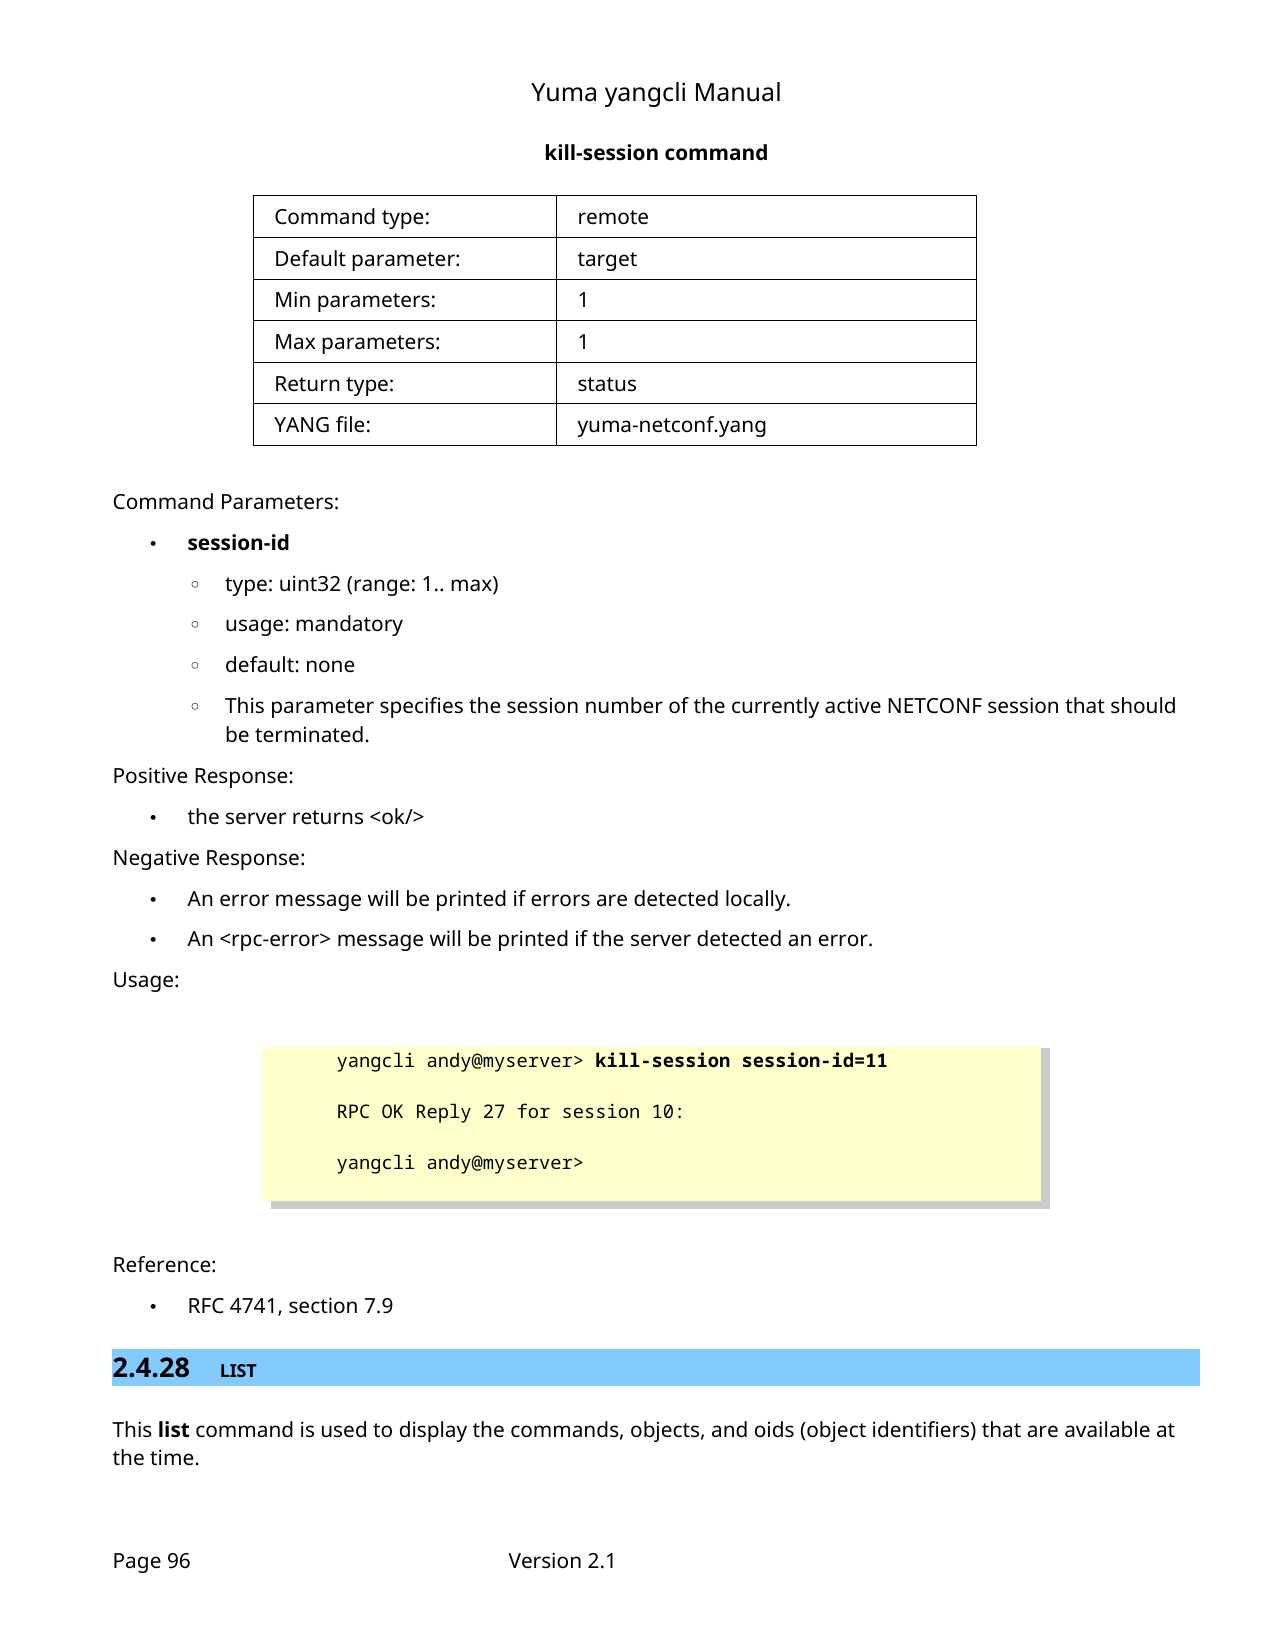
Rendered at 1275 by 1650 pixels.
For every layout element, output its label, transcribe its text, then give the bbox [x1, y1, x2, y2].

subtitle kill-session command [127, 138, 1185, 167]
text RPC OK Reply 27 for session 10: [262, 1098, 1041, 1124]
table_cell status [557, 363, 976, 403]
list default: none [187, 651, 1200, 679]
table_cell 1 [557, 280, 976, 320]
list An <rpc-error> message will be printed if the server detected an error. [150, 924, 1200, 953]
text Reference: [112, 1250, 1200, 1279]
subtitle list [112, 1349, 1200, 1386]
list type: uint32 (range: 1.. max) [187, 569, 1200, 597]
text Usage: [112, 966, 1200, 994]
list the server returns <ok/> [150, 802, 1200, 830]
text Positive Response: [112, 761, 1200, 789]
list usage: mandatory [187, 609, 1200, 638]
list RFC 4741, section 7.9 [150, 1291, 1200, 1320]
list This parameter specifies the session number of the currently active NETCONF session that should be terminated. [187, 691, 1200, 748]
table_cell target [557, 238, 976, 278]
text Command Parameters: [112, 487, 1200, 515]
text Negative Response: [112, 843, 1200, 871]
table_cell Default parameter: [254, 238, 556, 278]
table_cell YANG file: [254, 404, 556, 445]
list An error message will be printed if errors are detected locally. [150, 884, 1200, 912]
table_cell yuma-netconf.yang [557, 404, 976, 445]
text This list command is used to display the commands, objects, and oids (object identifiers) that are available at the time. [112, 1415, 1200, 1472]
table_cell 1 [557, 321, 976, 362]
text yangcli andy@myserver> kill-session session-id=11 [262, 1047, 1041, 1073]
table_cell Max parameters: [254, 321, 556, 362]
table_cell Min parameters: [254, 280, 556, 320]
table_header remote [557, 196, 976, 237]
list session-id [150, 528, 1200, 556]
text yangcli andy@myserver> [262, 1149, 1041, 1175]
table_header Command type: [254, 196, 556, 237]
table_cell Return type: [254, 363, 556, 403]
